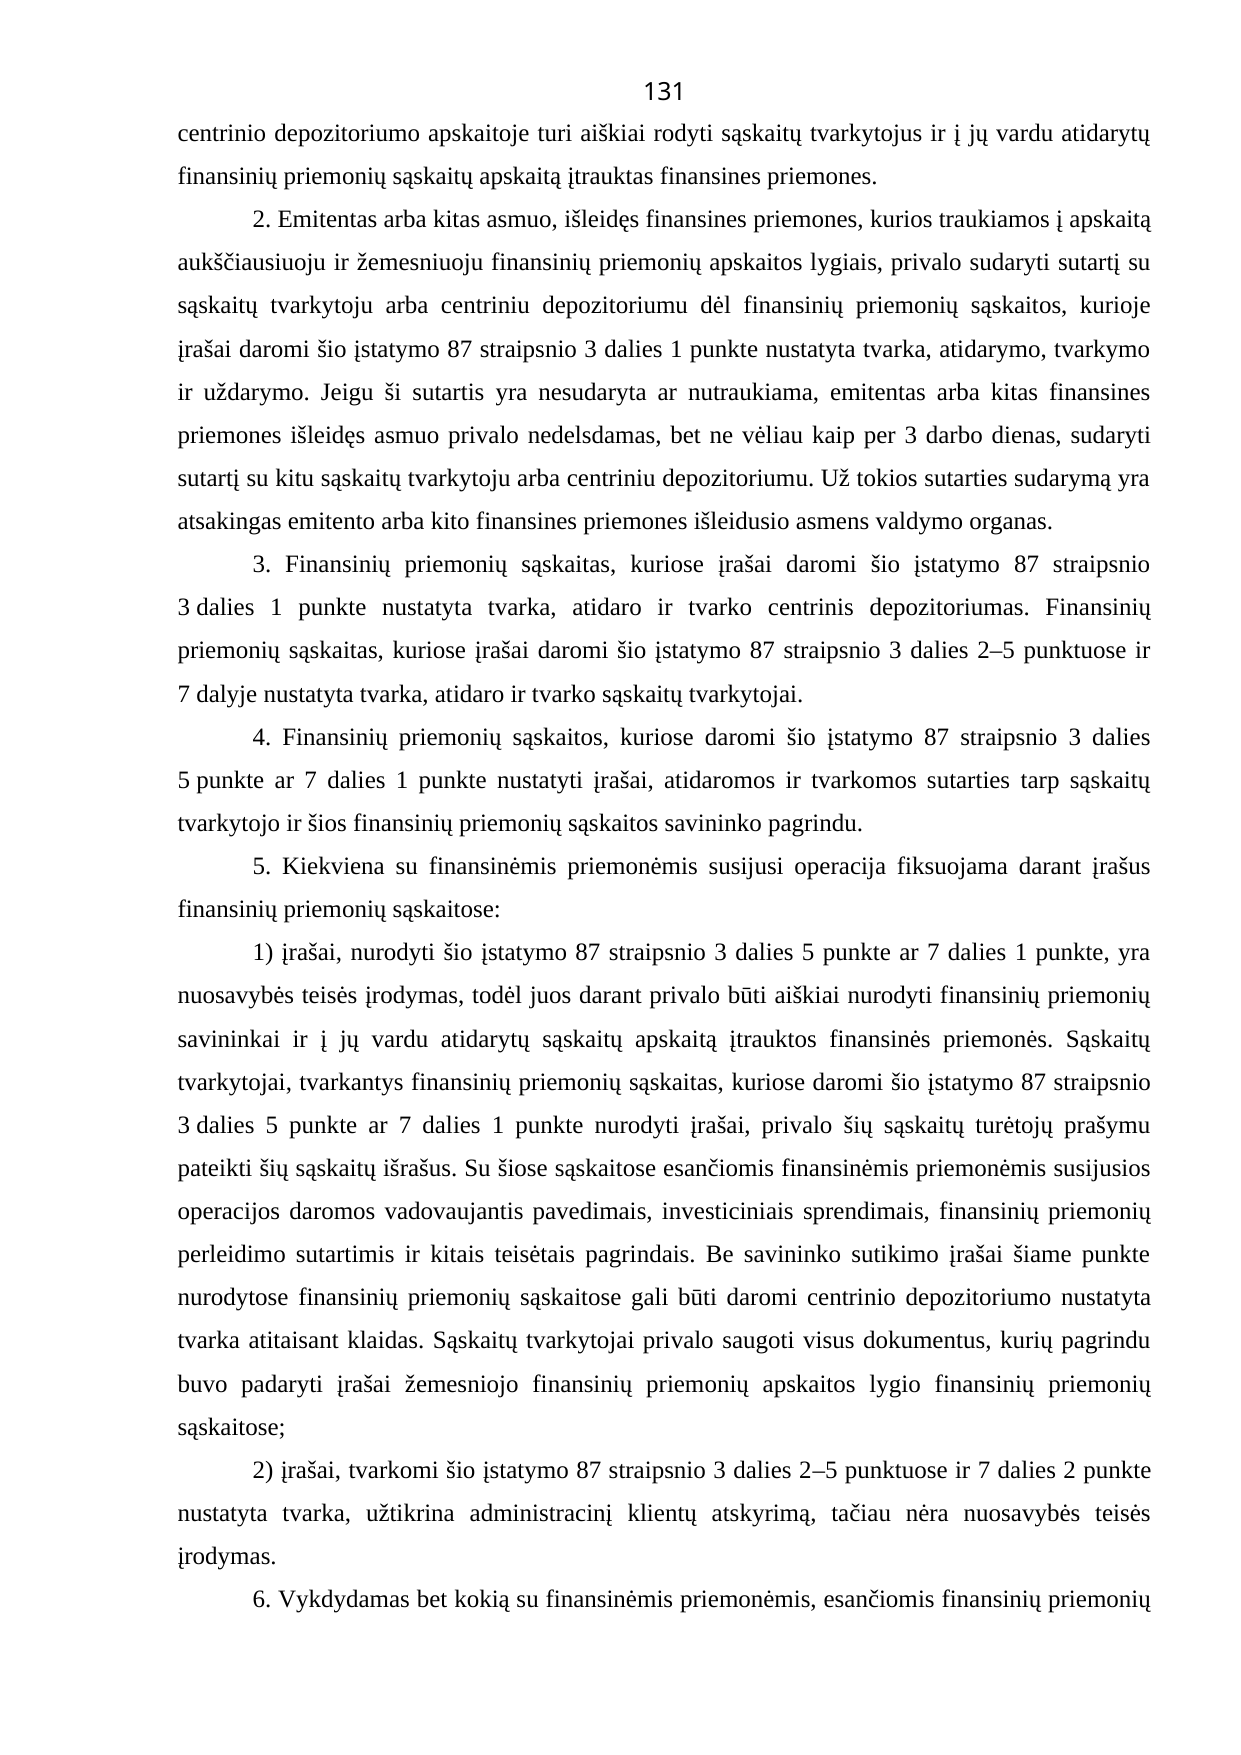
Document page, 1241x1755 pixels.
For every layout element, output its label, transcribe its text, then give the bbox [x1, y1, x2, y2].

text 3. Finansinių priemonių sąskaitas, kuriose įrašai daromi šio įstatymo 87 straipsnio 3 dalies 1 punkte nustatyta tvarka, atidaro ir tvarko centrinis depozitoriumas. Finansinių priemonių sąskaitas, kuriose įrašai daromi šio įstatymo 87 straipsnio 3 dalies 2–5 punktuose ir 7 dalyje nustatyta tvarka, atidaro ir tvarko sąskaitų tvarkytojai. [177, 549, 1152, 707]
text 1) įrašai, nurodyti šio įstatymo 87 straipsnio 3 dalies 5 punkte ar 7 dalies 1 punkte, yra nuosavybės teisės įrodymas, todėl juos darant privalo būti aiškiai nurodyti finansinių priemonių savininkai ir į jų vardu atidarytų sąskaitų apskaitą įtrauktos finansinės priemonės. Sąskaitų tvarkytojai, tvarkantys finansinių priemonių sąskaitas, kuriose daromi šio įstatymo 87 straipsnio 3 dalies 5 punkte ar 7 dalies 1 punkte nurodyti įrašai, privalo šių sąskaitų turėtojų prašymu pateikti šių sąskaitų išrašus. Su šiose sąskaitose esančiomis finansinėmis priemonėmis susijusios operacijos daromos vadovaujantis pavedimais, investiciniais sprendimais, finansinių priemonių perleidimo sutartimis ir kitais teisėtais pagrindais. Be savininko sutikimo įrašai šiame punkte nurodytose finansinių priemonių sąskaitose gali būti daromi centrinio depozitoriumo nustatyta tvarka atitaisant klaidas. Sąskaitų tvarkytojai privalo saugoti visus dokumentus, kurių pagrindu buvo padaryti įrašai žemesniojo finansinių priemonių apskaitos lygio finansinių priemonių sąskaitose; [177, 937, 1152, 1441]
text 2. Emitentas arba kitas asmuo, išleidęs finansines priemones, kurios traukiamos į apskaitą aukščiausiuoju ir žemesniuoju finansinių priemonių apskaitos lygiais, privalo sudaryti sutartį su sąskaitų tvarkytoju arba centriniu depozitoriumu dėl finansinių priemonių sąskaitos, kurioje įrašai daromi šio įstatymo 87 straipsnio 3 dalies 1 punkte nustatyta tvarka, atidarymo, tvarkymo ir uždarymo. Jeigu ši sutartis yra nesudaryta ar nutraukiama, emitentas arba kitas finansines priemones išleidęs asmuo privalo nedelsdamas, bet ne vėliau kaip per 3 darbo dienas, sudaryti sutartį su kitu sąskaitų tvarkytoju arba centriniu depozitoriumu. Už tokios sutarties sudarymą yra atsakingas emitento arba kito finansines priemones išleidusio asmens valdymo organas. [177, 204, 1152, 535]
text centrinio depozitoriumo apskaitoje turi aiškiai rodyti sąskaitų tvarkytojus ir į jų vardu atidarytų finansinių priemonių sąskaitų apskaitą įtrauktas finansines priemones. [177, 118, 1152, 190]
text 6. Vykdydamas bet kokią su finansinėmis priemonėmis, esančiomis finansinių priemonių [177, 1584, 1152, 1613]
text 5. Kiekviena su finansinėmis priemonėmis susijusi operacija fiksuojama darant įrašus finansinių priemonių sąskaitose: [177, 851, 1152, 923]
text 4. Finansinių priemonių sąskaitos, kuriose daromi šio įstatymo 87 straipsnio 3 dalies 5 punkte ar 7 dalies 1 punkte nustatyti įrašai, atidaromos ir tvarkomos sutarties tarp sąskaitų tvarkytojo ir šios finansinių priemonių sąskaitos savininko pagrindu. [177, 722, 1152, 837]
text 2) įrašai, tvarkomi šio įstatymo 87 straipsnio 3 dalies 2–5 punktuose ir 7 dalies 2 punkte nustatyta tvarka, užtikrina administracinį klientų atskyrimą, tačiau nėra nuosavybės teisės įrodymas. [177, 1455, 1152, 1570]
